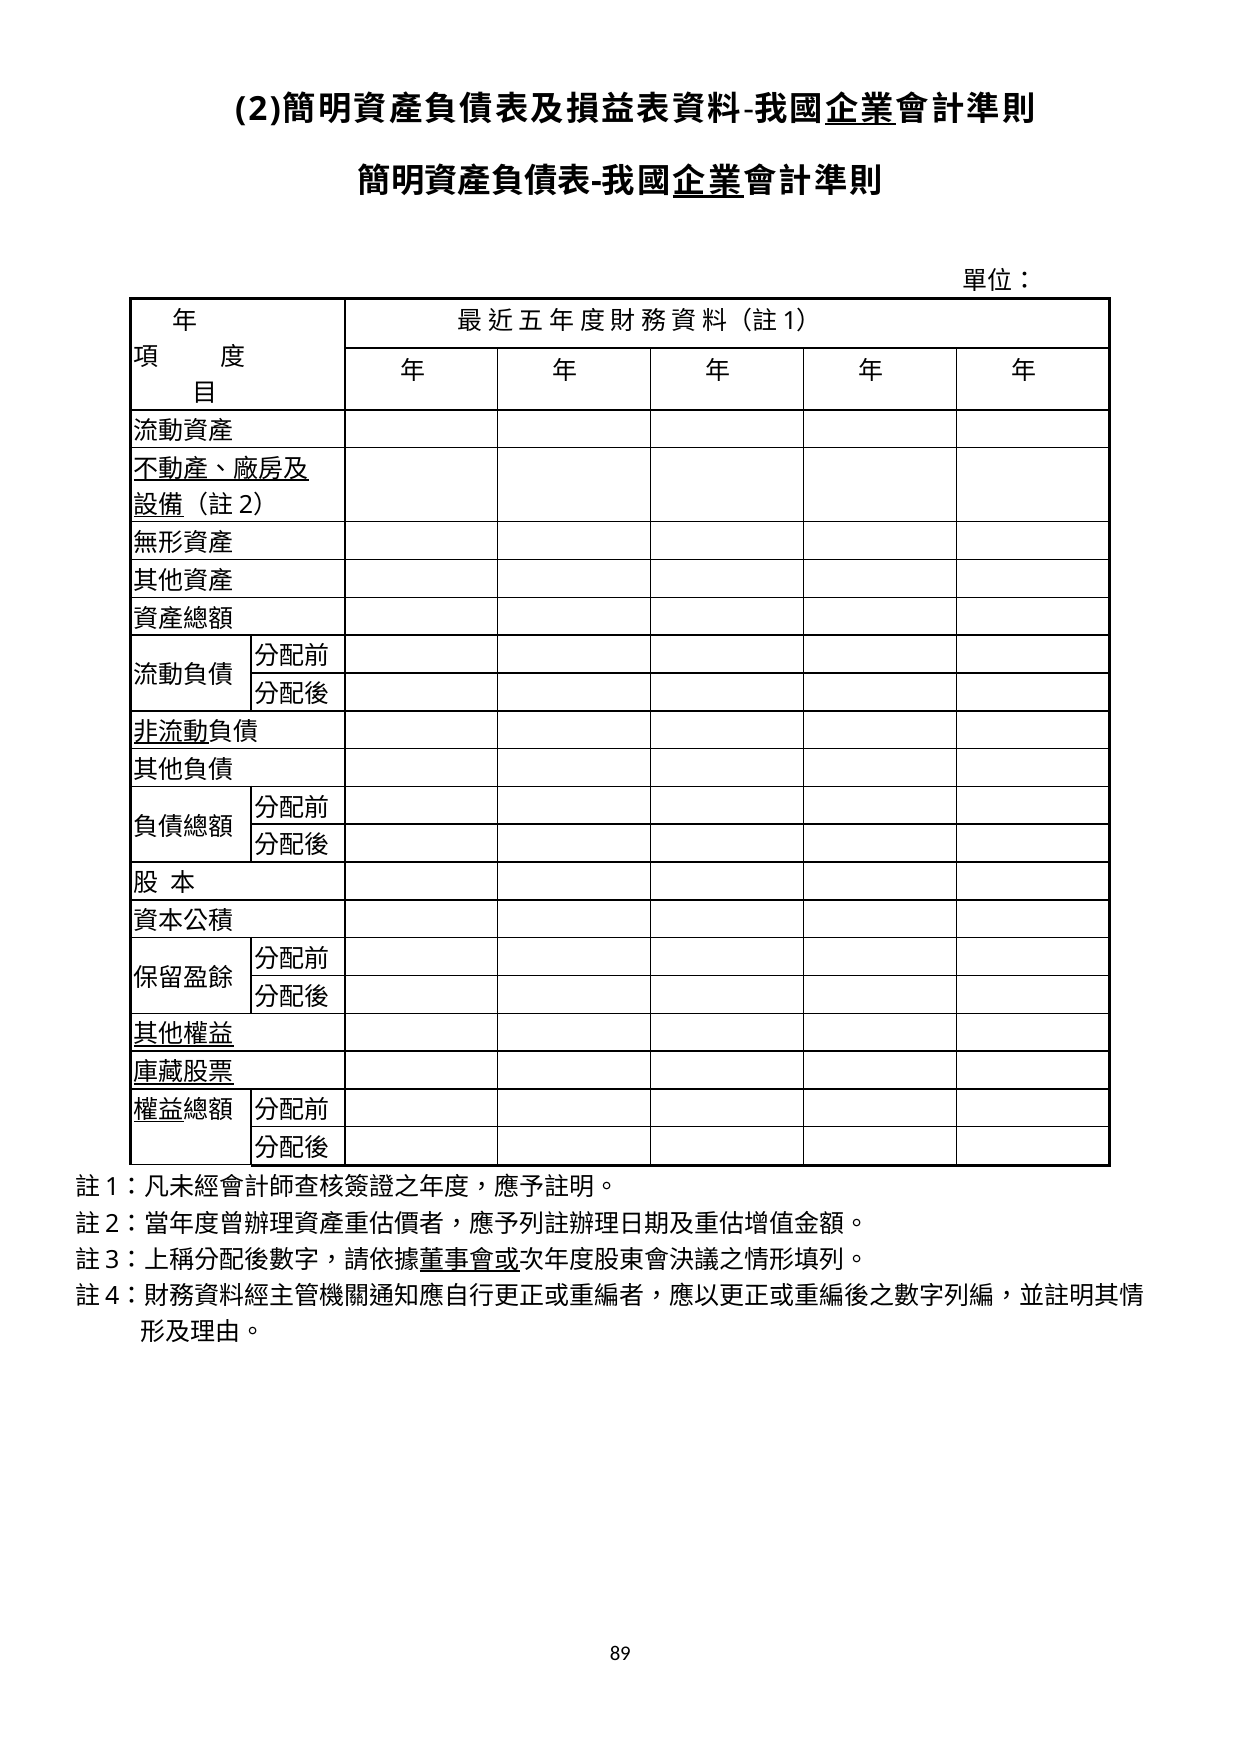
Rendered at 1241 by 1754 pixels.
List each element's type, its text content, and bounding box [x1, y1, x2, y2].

table_cell [957, 976, 1108, 1012]
table_cell [498, 522, 650, 559]
table_cell [498, 901, 650, 937]
table_cell 非流動負債 [132, 712, 344, 748]
table_cell [651, 674, 803, 710]
table_cell 資本公積 [132, 901, 344, 937]
table_cell [346, 411, 497, 447]
table_cell [804, 560, 956, 596]
table_cell [651, 787, 803, 823]
table_cell 分配後 [252, 825, 344, 861]
text 單位： [228, 261, 1131, 297]
table_cell [498, 411, 650, 447]
table_cell [498, 976, 650, 1012]
table_cell [804, 448, 956, 521]
table_cell [651, 1090, 803, 1126]
table_cell [346, 636, 497, 672]
table_cell [957, 712, 1108, 748]
table_cell [804, 825, 956, 861]
table_cell [346, 863, 497, 899]
table_cell [957, 1052, 1108, 1088]
table_cell 分配後 [252, 1127, 344, 1164]
table_cell 不動產、廠房及設備（註2） [132, 448, 344, 521]
table_cell [804, 901, 956, 937]
table_cell [651, 712, 803, 748]
table_cell [498, 749, 650, 786]
table_cell [957, 448, 1108, 521]
text 註3：上稱分配後數字，請依據董事會或次年度股東會決議之情形填列。 [75, 1239, 1165, 1276]
table_cell [957, 674, 1108, 710]
table_cell [957, 1090, 1108, 1126]
table_cell 其他負債 [132, 749, 344, 786]
table_cell [498, 448, 650, 521]
table_cell [498, 598, 650, 634]
table_cell [804, 938, 956, 974]
table_cell [804, 636, 956, 672]
table_cell [498, 825, 650, 861]
table_cell [651, 1014, 803, 1050]
table_cell 股 本 [132, 863, 344, 899]
table_cell 分配前 [252, 787, 344, 823]
table_cell [651, 863, 803, 899]
table_cell 負債總額 [132, 787, 250, 861]
table_cell [651, 1127, 803, 1164]
table_cell [804, 712, 956, 748]
table_cell [498, 1014, 650, 1050]
table_cell 其他權益 [132, 1014, 344, 1050]
table_cell [957, 598, 1108, 634]
table_cell [498, 787, 650, 823]
table_cell 分配後 [252, 674, 344, 710]
table_cell [346, 976, 497, 1012]
table_cell [346, 825, 497, 861]
table_cell [498, 712, 650, 748]
table_cell [498, 1127, 650, 1164]
table_cell [346, 560, 497, 596]
table_cell [804, 863, 956, 899]
table_header 最 近 五 年 度 財 務 資 料（註1） [346, 300, 1108, 347]
text 註4：財務資料經主管機關通知應自行更正或重編者，應以更正或重編後之數字列編，並註明其情形及理由。 [75, 1276, 1165, 1348]
table_cell 年 [498, 349, 650, 409]
table_cell [651, 938, 803, 974]
table_cell 分配後 [252, 976, 344, 1012]
table_cell [498, 938, 650, 974]
table_cell [498, 636, 650, 672]
table_cell [957, 787, 1108, 823]
table_cell [346, 749, 497, 786]
table_cell 年 [804, 349, 956, 409]
table_cell [957, 522, 1108, 559]
table_cell [346, 1014, 497, 1050]
table_cell [651, 901, 803, 937]
table_cell [346, 674, 497, 710]
table_cell [346, 1090, 497, 1126]
table_cell 庫藏股票 [132, 1052, 344, 1088]
table_cell 權益總額 [132, 1090, 250, 1164]
table_cell [804, 1052, 956, 1088]
table_cell [957, 1127, 1108, 1164]
table_cell [651, 825, 803, 861]
table_cell [346, 522, 497, 559]
table_cell 其他資產 [132, 560, 344, 596]
table_cell 流動資產 [132, 411, 344, 447]
table_cell [804, 749, 956, 786]
table_cell [957, 825, 1108, 861]
table_cell [804, 522, 956, 559]
table_cell 分配前 [252, 636, 344, 672]
table_cell [957, 411, 1108, 447]
table_cell 資產總額 [132, 598, 344, 634]
table_cell [651, 522, 803, 559]
table_cell [804, 787, 956, 823]
table_header 年 項 度 目 [132, 300, 344, 409]
table_cell [498, 560, 650, 596]
table_cell [804, 1014, 956, 1050]
table_cell [651, 411, 803, 447]
table_cell [804, 598, 956, 634]
table_cell 年 [346, 349, 497, 409]
table_cell [346, 448, 497, 521]
table_cell [957, 938, 1108, 974]
table_cell [346, 938, 497, 974]
table_cell [346, 598, 497, 634]
text 註1：凡未經會計師查核簽證之年度，應予註明。 [75, 1167, 1240, 1203]
table_cell 分配前 [252, 938, 344, 974]
table_cell [651, 976, 803, 1012]
table_cell [804, 1127, 956, 1164]
table_cell [804, 976, 956, 1012]
table_cell [346, 901, 497, 937]
table_cell [957, 863, 1108, 899]
table_cell [804, 411, 956, 447]
table_cell [957, 636, 1108, 672]
table_cell 年 [651, 349, 803, 409]
table_cell [651, 1052, 803, 1088]
table_cell 分配前 [252, 1090, 344, 1126]
table_cell [651, 749, 803, 786]
table_cell [957, 749, 1108, 786]
table_cell [498, 674, 650, 710]
table_cell [957, 1014, 1108, 1050]
table_cell [346, 1052, 497, 1088]
table_cell [346, 787, 497, 823]
table_cell [957, 901, 1108, 937]
table_cell [651, 636, 803, 672]
table_cell 無形資產 [132, 522, 344, 559]
text 簡明資產負債表-我國企業會計準則 [75, 154, 1165, 203]
table_cell [651, 598, 803, 634]
table_cell [498, 1052, 650, 1088]
table_cell [498, 1090, 650, 1126]
table_cell 保留盈餘 [132, 938, 250, 1012]
table_cell [651, 448, 803, 521]
table_cell [804, 674, 956, 710]
table_cell [651, 560, 803, 596]
table_cell [346, 712, 497, 748]
text (2)簡明資產負債表及損益表資料-我國企業會計準則 [104, 82, 1165, 130]
table_cell [804, 1090, 956, 1126]
table_cell [498, 863, 650, 899]
table_cell [957, 560, 1108, 596]
text 註2：當年度曾辦理資產重估價者，應予列註辦理日期及重估增值金額。 [75, 1203, 1165, 1239]
table_cell [346, 1127, 497, 1164]
table_cell 流動負債 [132, 636, 250, 710]
table_cell 年 [957, 349, 1108, 409]
